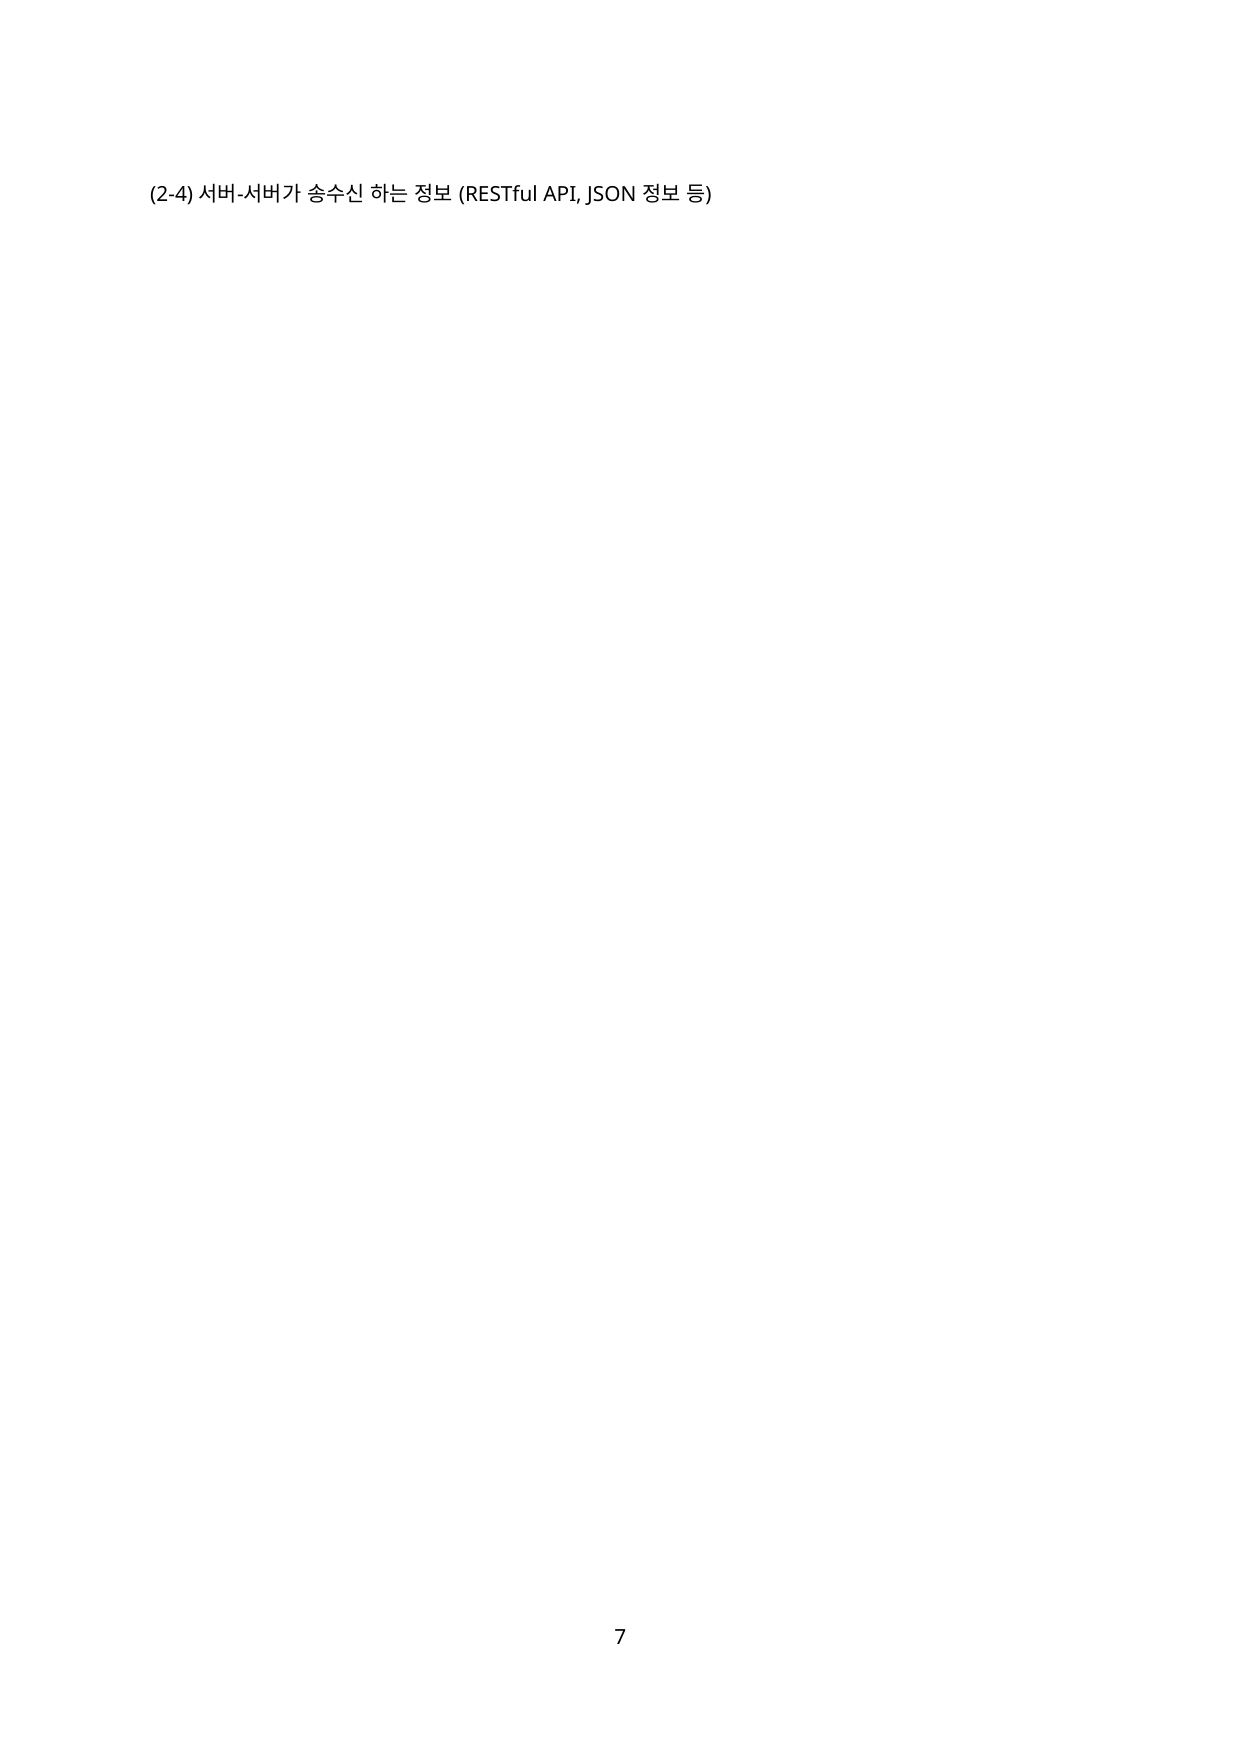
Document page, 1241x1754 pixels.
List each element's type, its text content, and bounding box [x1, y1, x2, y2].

text (2-4) 서버-서버가 송수신 하는 정보 (RESTful API, JSON 정보 등) [150, 177, 1090, 207]
